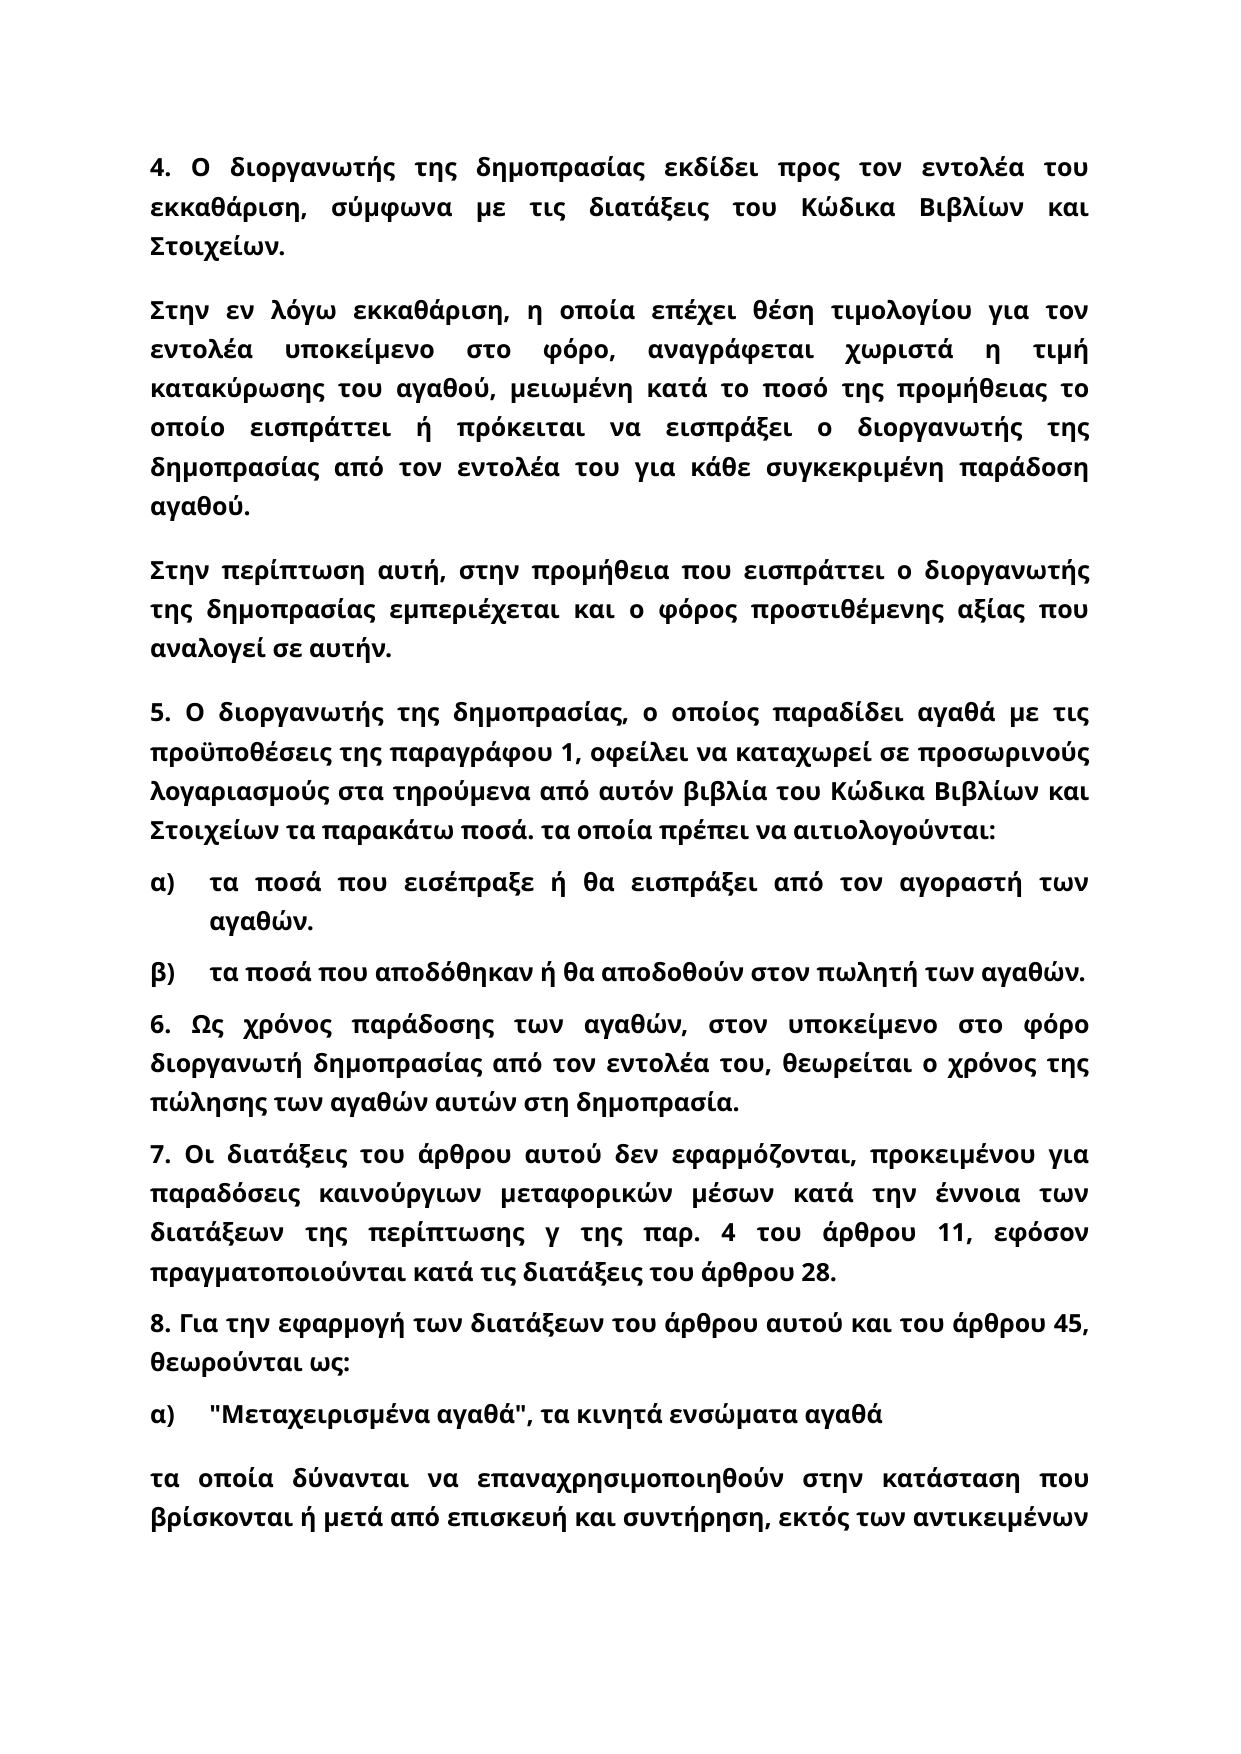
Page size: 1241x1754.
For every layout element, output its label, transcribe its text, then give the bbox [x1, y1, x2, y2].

text 4. Ο διοργανωτής της δημοπρασίας εκδίδει προς τον εντολέα του εκκαθάριση, σύμφωνα με τις διατάξεις του Κώδικα Βιβλίων και Στοιχείων. [150, 150, 1090, 262]
list β) τα ποσά που αποδόθηκαν ή θα αποδοθούν στον πωλητή των αγαθών. [150, 955, 1090, 989]
list α) τα ποσά που εισέπραξε ή θα εισπράξει από τον αγοραστή των αγαθών. [150, 864, 1090, 937]
text 7. Οι διατάξεις του άρθρου αυτού δεν εφαρμόζονται, προκειμένου για παραδόσεις καινούργιων μεταφορικών μέσων κατά την έννοια των διατάξεων της περίπτωσης γ της παρ. 4 του άρθρου 11, εφόσον πραγματοποιούνται κατά τις διατάξεις του άρθρου 28. [150, 1137, 1090, 1288]
text 6. Ως χρόνος παράδοσης των αγαθών, στον υποκείμενο στο φόρο διοργανωτή δημοπρασίας από τον εντολέα του, θεωρείται ο χρόνος της πώλησης των αγαθών αυτών στη δημοπρασία. [150, 1007, 1090, 1119]
list α) "Μεταχειρισμένα αγαθά", τα κινητά ενσώματα αγαθά [150, 1397, 1090, 1431]
text Στην εν λόγω εκκαθάριση, η οποία επέχει θέση τιμολογίου για τον εντολέα υποκείμενο στο φόρο, αναγράφεται χωριστά η τιμή κατακύρωσης του αγαθού, μειωμένη κατά το ποσό της προμήθειας το οποίο εισπράττει ή πρόκειται να εισπράξει ο διοργανωτής της δημοπρασίας από τον εντολέα του για κάθε συγκεκριμένη παράδοση αγαθού. [150, 292, 1090, 522]
text 8. Για την εφαρμογή των διατάξεων του άρθρου αυτού και του άρθρου 45, θεωρούνται ως: [150, 1306, 1090, 1379]
text τα οποία δύνανται να επαναχρησιμοποιηθούν στην κατάσταση που βρίσκονται ή μετά από επισκευή και συντήρηση, εκτός των αντικειμένων [150, 1461, 1090, 1534]
text 5. Ο διοργανωτής της δημοπρασίας, ο οποίος παραδίδει αγαθά με τις προϋποθέσεις της παραγράφου 1, οφείλει να καταχωρεί σε προσωρινούς λογαριασμούς στα τηρούμενα από αυτόν βιβλία του Κώδικα Βιβλίων και Στοιχείων τα παρακάτω ποσά. τα οποία πρέπει να αιτιολογούνται: [150, 695, 1090, 847]
text Στην περίπτωση αυτή, στην προμήθεια που εισπράττει ο διοργανωτής της δημοπρασίας εμπεριέχεται και ο φόρος προστιθέμενης αξίας που αναλογεί σε αυτήν. [150, 552, 1090, 665]
